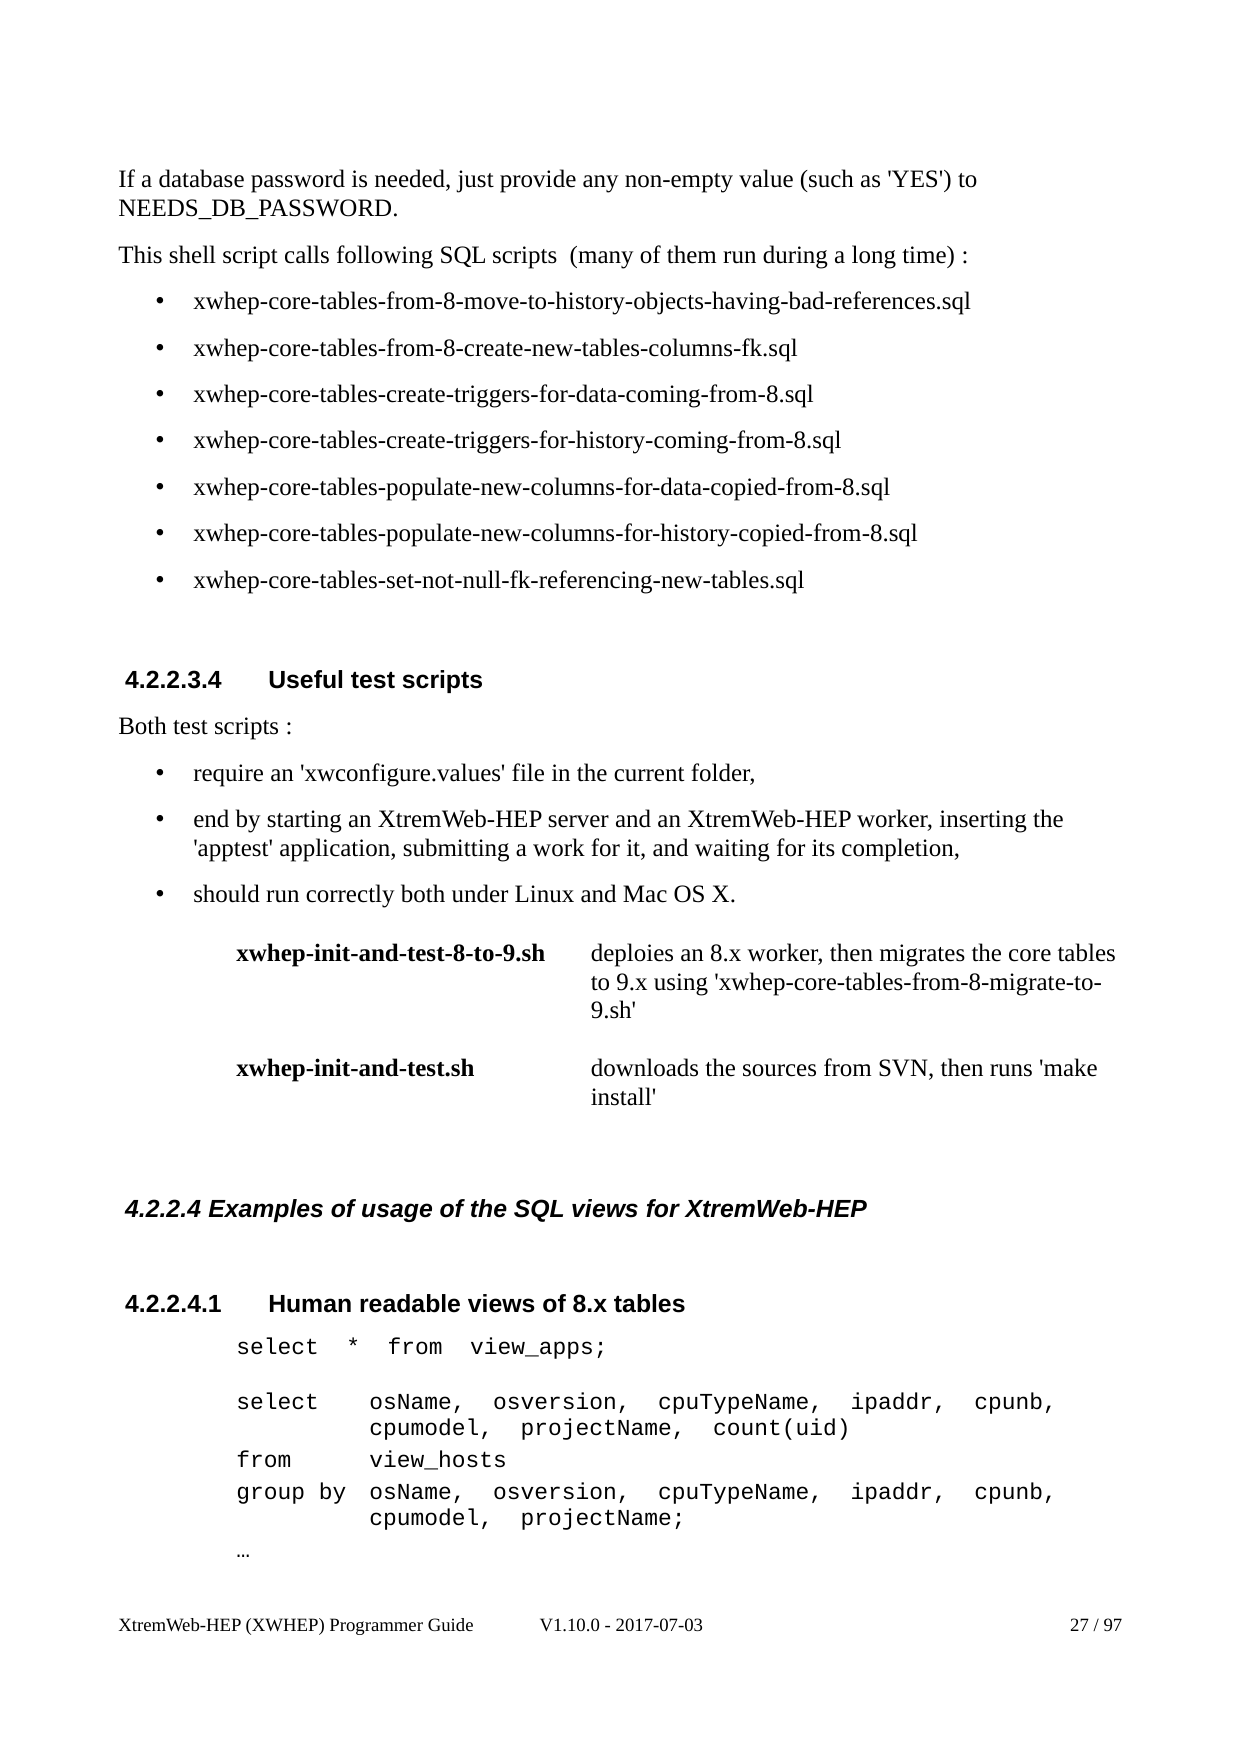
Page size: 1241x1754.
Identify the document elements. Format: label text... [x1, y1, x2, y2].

list xwhep-core-tables-create-triggers-for-history-coming-from-8.sql [156, 426, 1122, 454]
text select * from view_apps; [236, 1335, 1122, 1361]
list xwhep-core-tables-from-8-create-new-tables-columns-fk.sql [156, 333, 1122, 361]
text group by osName, osversion, cpuTypeName, ipaddr, cpunb, cpumodel, projectName; [236, 1480, 1122, 1532]
text select osName, osversion, cpuTypeName, ipaddr, cpunb, cpumodel, projectName, count(uid) [236, 1391, 1122, 1443]
list xwhep-core-tables-populate-new-columns-for-history-copied-from-8.sql [156, 518, 1122, 547]
text xwhep-init-and-test-8-to-9.sh deploies an 8.x worker, then migrates the core tables to 9.x using 'xwhep-core-tables-from-8-migrate-to-9.sh' [236, 938, 1122, 1024]
text If a database password is needed, just provide any non-empty value (such as 'YES') to NEEDS_DB_PASSWORD. [118, 164, 1122, 222]
list xwhep-core-tables-create-triggers-for-data-coming-from-8.sql [156, 379, 1122, 408]
text Both test scripts : [118, 711, 1122, 740]
subtitle Human readable views of 8.x tables [118, 1289, 1122, 1318]
text This shell script calls following SQL scripts (many of them run during a long time) : [118, 240, 1122, 268]
text … [236, 1538, 1122, 1564]
list xwhep-core-tables-populate-new-columns-for-data-copied-from-8.sql [156, 472, 1122, 501]
text from view_hosts [236, 1448, 1122, 1474]
list xwhep-core-tables-from-8-move-to-history-objects-having-bad-references.sql [156, 286, 1122, 315]
list xwhep-core-tables-set-not-null-fk-referencing-new-tables.sql [156, 565, 1122, 594]
subtitle Examples of usage of the SQL views for XtremWeb-HEP [118, 1194, 1122, 1223]
subtitle Useful test scripts [118, 665, 1122, 694]
list should run correctly both under Linux and Mac OS X. [156, 879, 1122, 908]
list require an 'xwconfigure.values' file in the current folder, [156, 758, 1122, 787]
list end by starting an XtremWeb-HEP server and an XtremWeb-HEP worker, inserting the 'apptest' application, submitting a work for it, and waiting for its completion, [156, 804, 1122, 862]
text xwhep-init-and-test.sh downloads the sources from SVN, then runs 'make install' [236, 1053, 1122, 1111]
